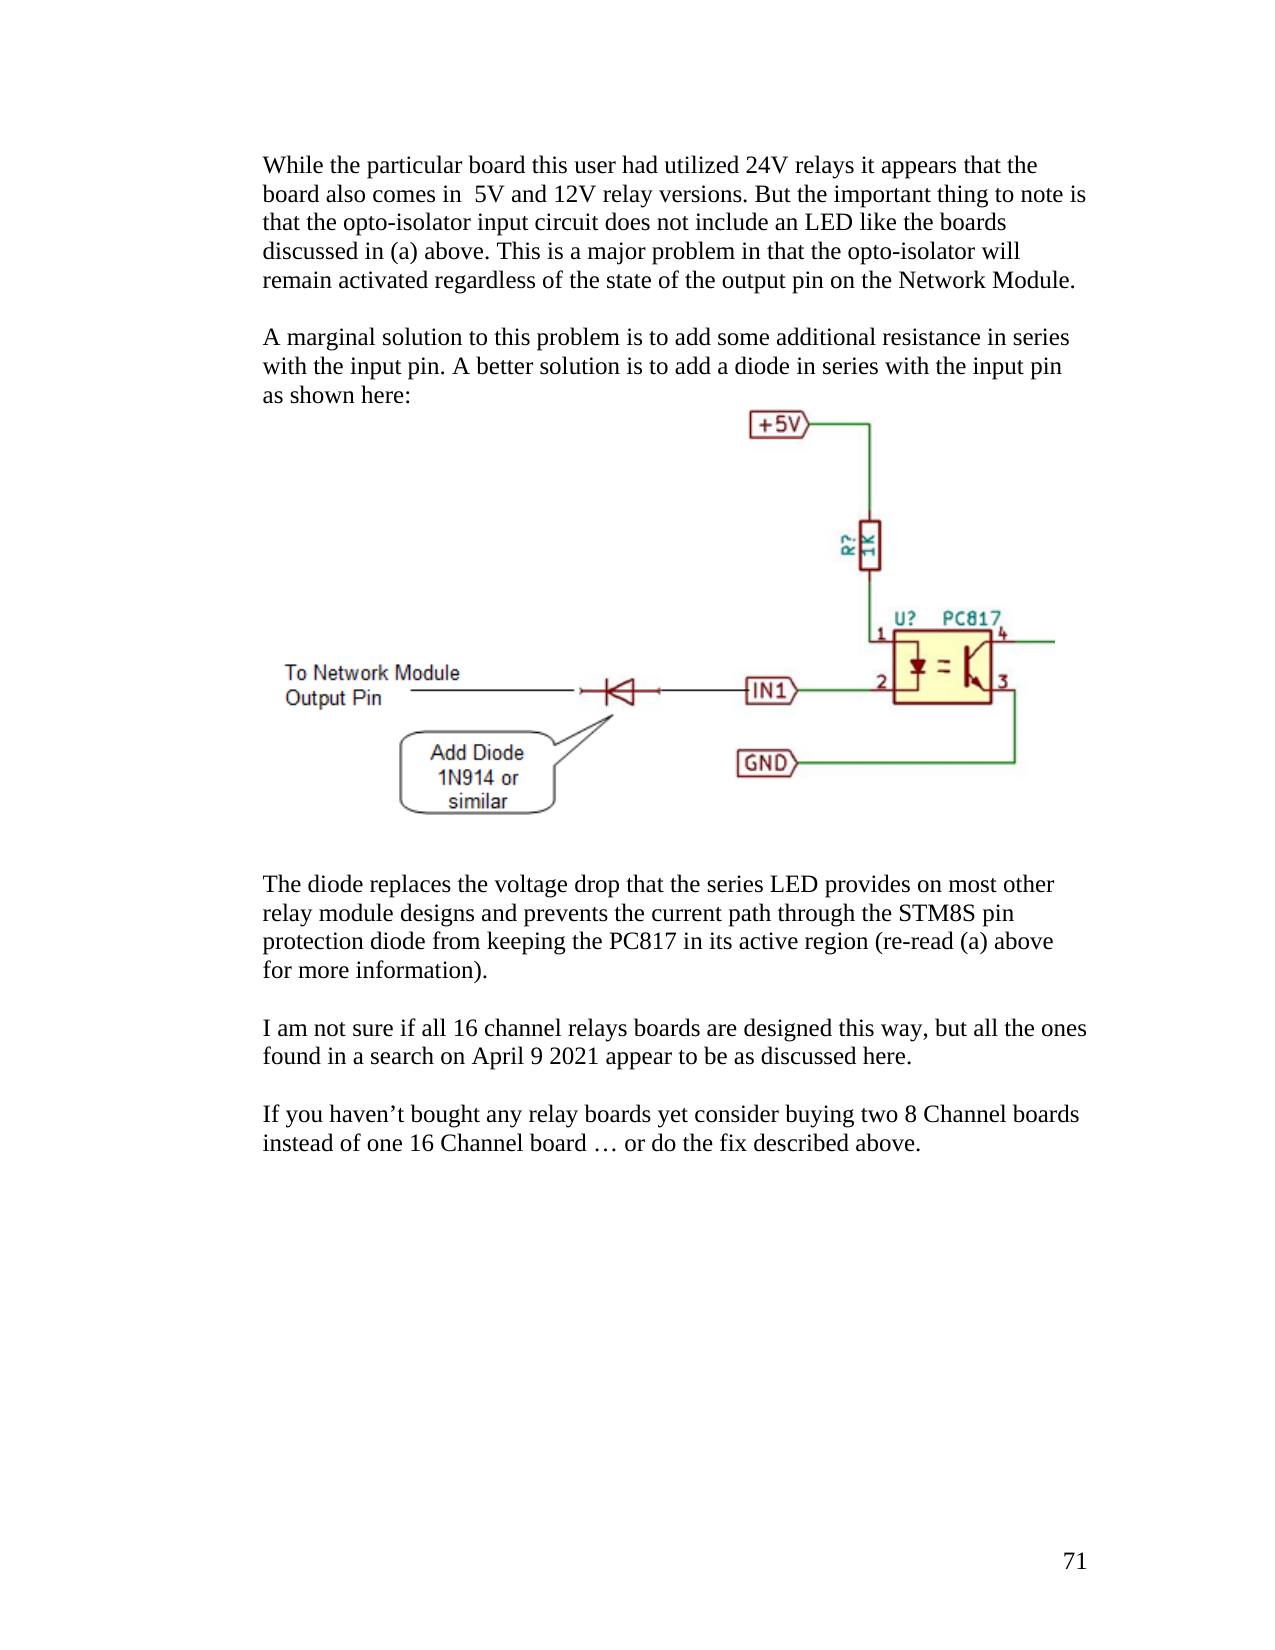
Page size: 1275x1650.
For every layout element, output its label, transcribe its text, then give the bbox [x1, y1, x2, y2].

text If you haven’t bought any relay boards yet consider buying two 8 Channel boards instead of one 16 Channel board … or do the fix described above. [262, 1099, 1087, 1156]
text I am not sure if all 16 channel relays boards are designed this way, but all the ones found in a search on April 9 2021 appear to be as discussed here. [262, 1013, 1087, 1070]
text A marginal solution to this problem is to add some additional resistance in series with the input pin. A better solution is to add a diode in series with the input pin as shown here: [262, 322, 1087, 409]
picture [262, 408, 1055, 840]
text The diode replaces the voltage drop that the series LED provides on most other relay module designs and prevents the current path through the STM8S pin protection diode from keeping the PC817 in its active region (re-read (a) above for more information). [262, 869, 1087, 984]
text While the particular board this user had utilized 24V relays it appears that the board also comes in 5V and 12V relay versions. But the important thing to note is that the opto-isolator input circuit does not include an LED like the boards discussed in (a) above. This is a major problem in that the opto-isolator will remain activated regardless of the state of the output pin on the Network Module. [262, 150, 1087, 294]
